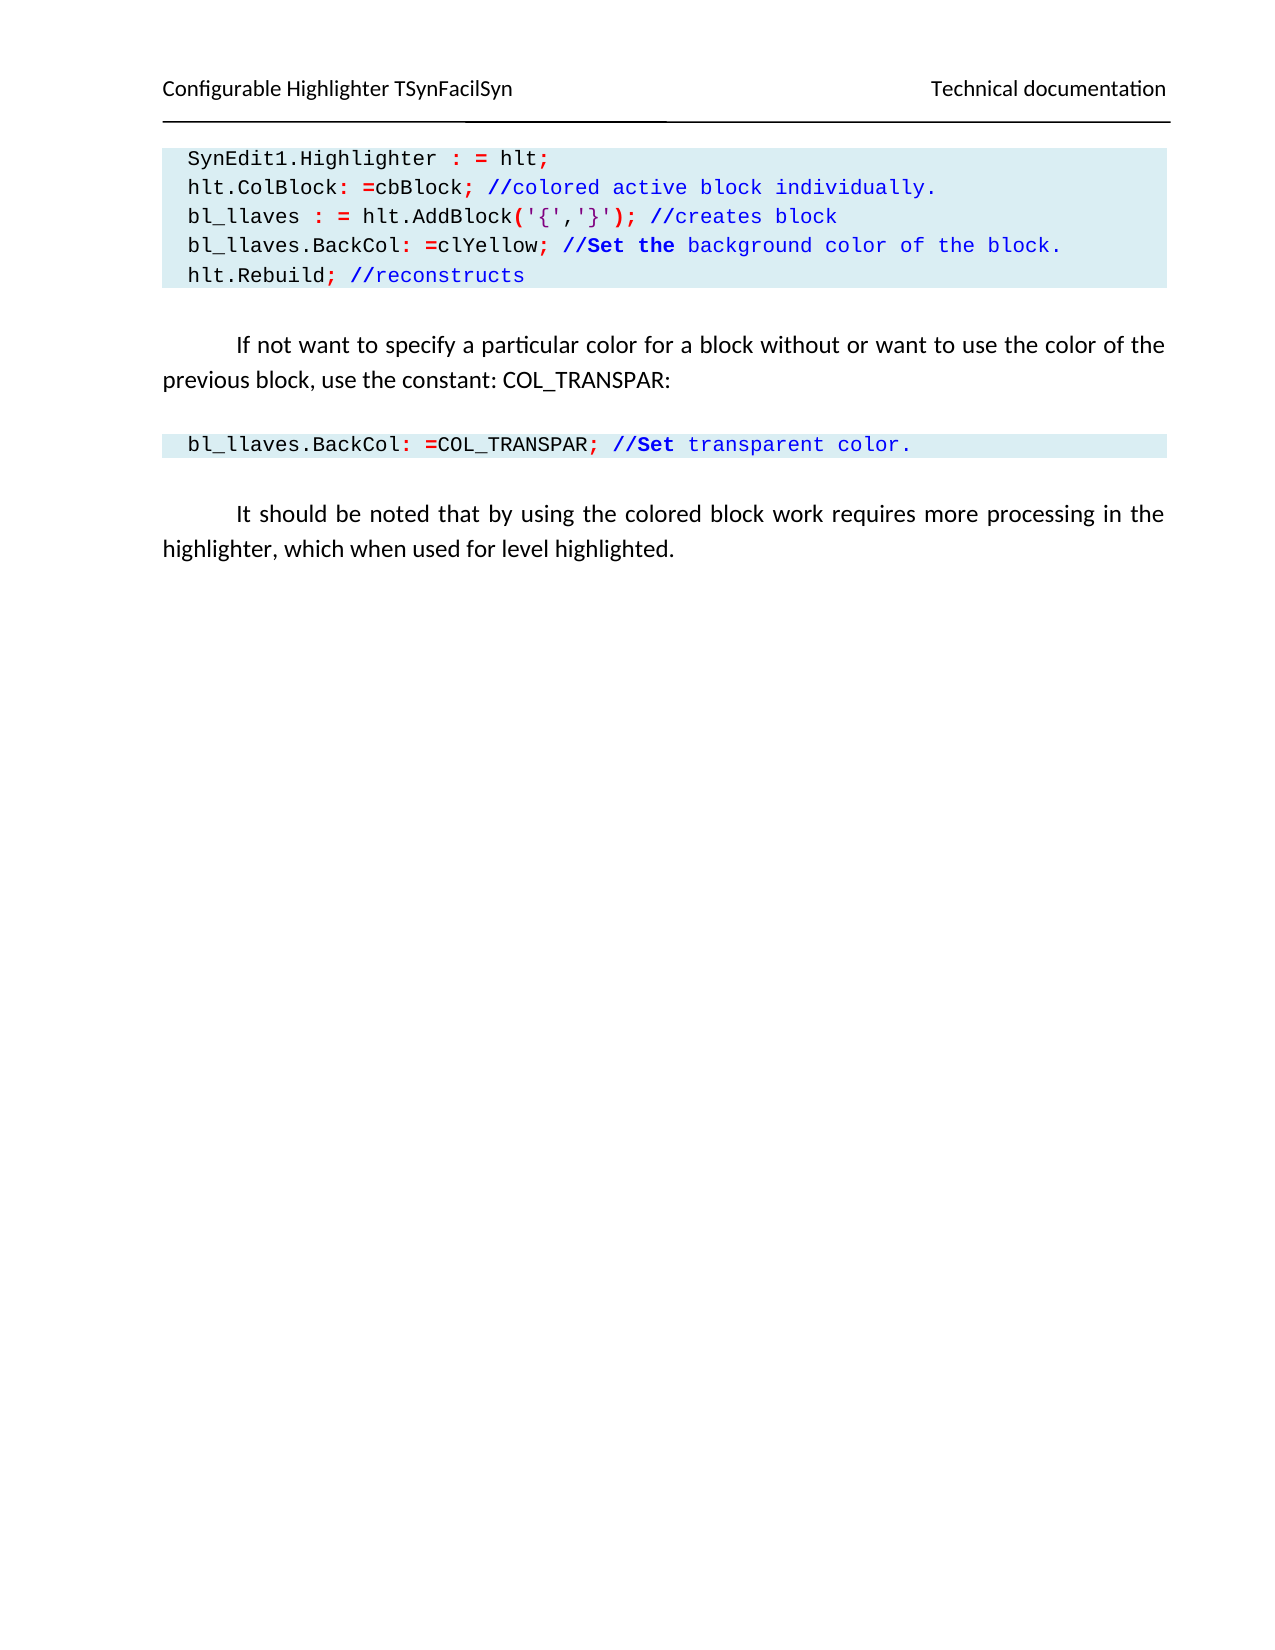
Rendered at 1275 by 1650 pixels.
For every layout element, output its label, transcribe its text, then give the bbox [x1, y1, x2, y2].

text bl_llaves.BackCol: =clYellow; //Set the background color of the block. [162, 235, 1167, 259]
text SynEdit1.Highlighter : = hlt; [162, 148, 1167, 171]
text If not want to specify a particular color for a block without or want to use the color of the previous block, use the constant: COL_TRANSPAR: [162, 329, 1167, 394]
text It should be noted that by using the colored block work requires more processing in the highlighter, which when used for level highlighted. [162, 498, 1167, 564]
text hlt.Rebuild; //reconstructs [162, 265, 1167, 288]
text bl_llaves.BackCol: =COL_TRANSPAR; //Set transparent color. [162, 434, 1167, 458]
text bl_llaves : = hlt.AddBlock('{','}'); //creates block [162, 206, 1167, 230]
text hlt.ColBlock: =cbBlock; //colored active block individually. [162, 177, 1167, 201]
